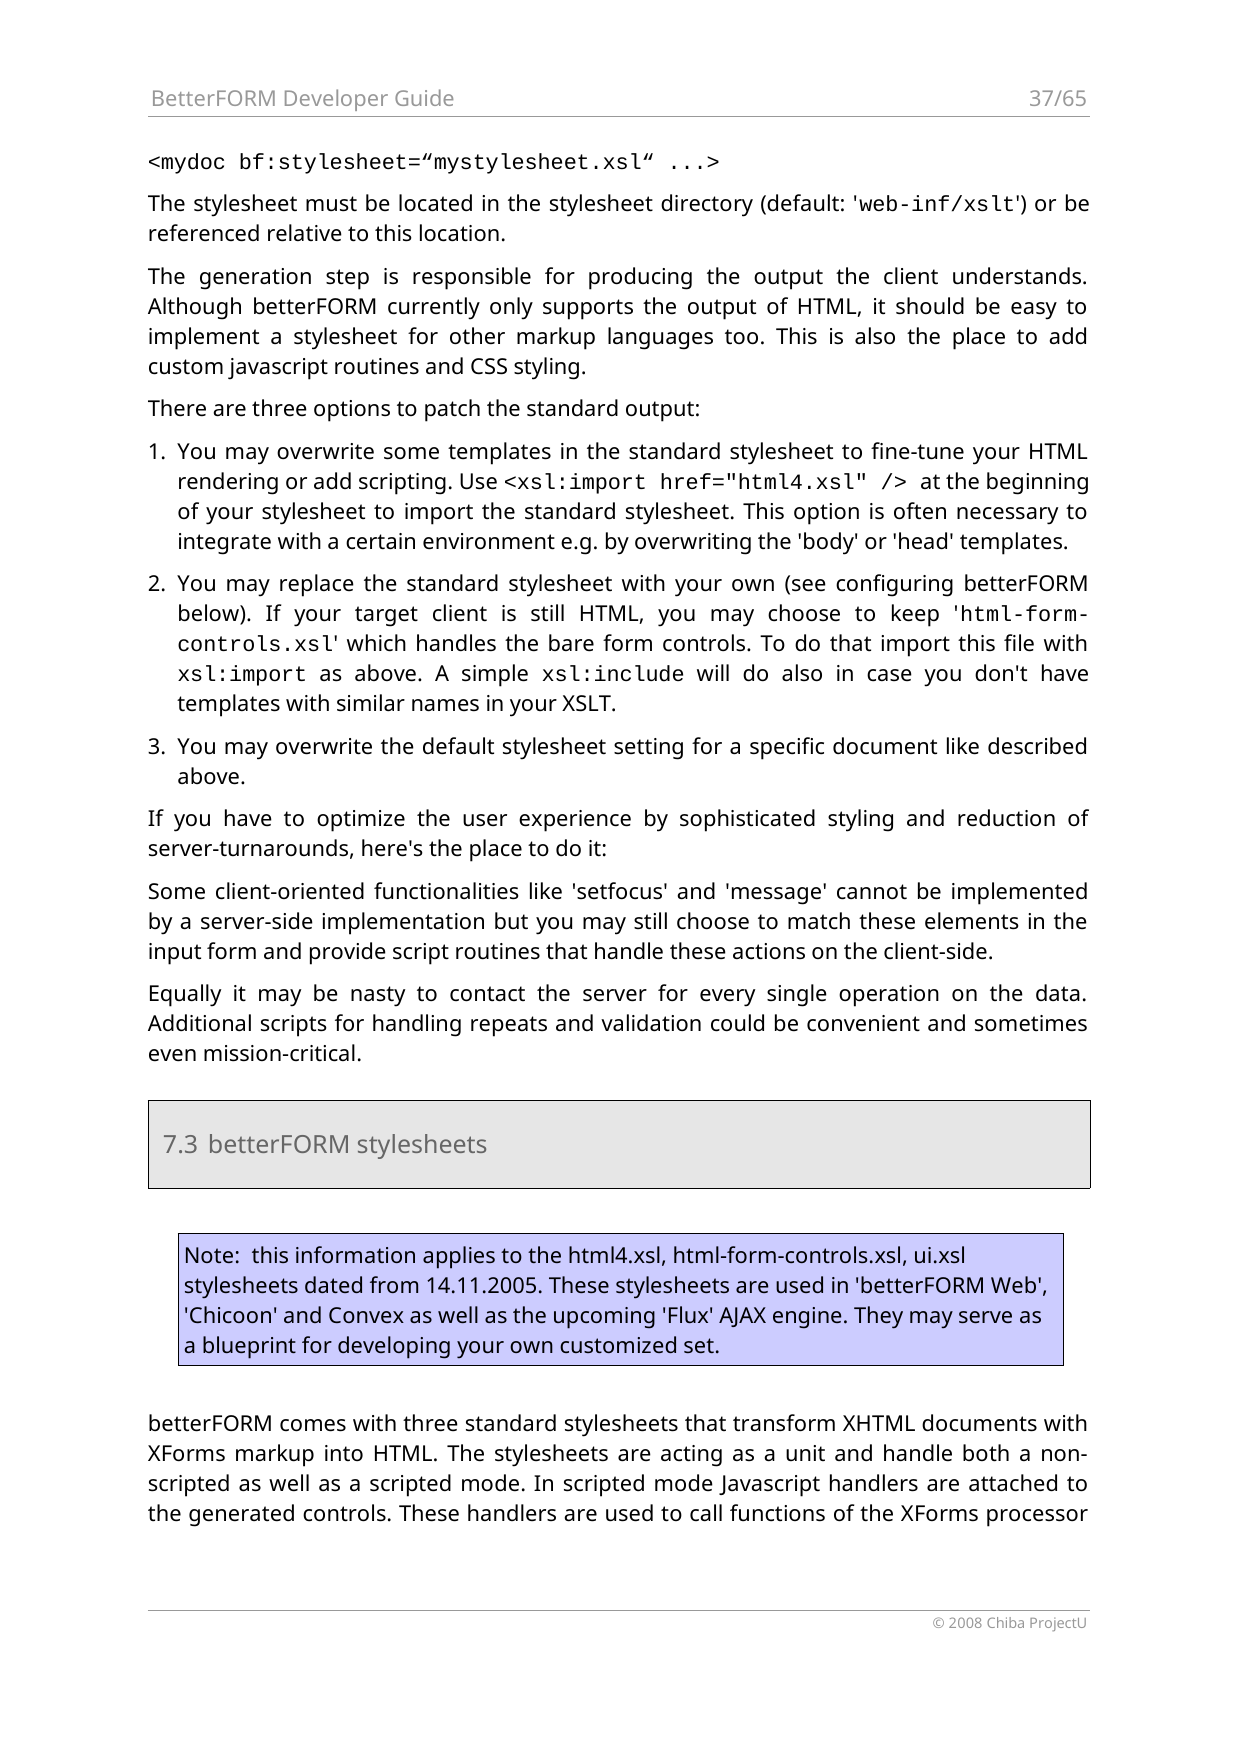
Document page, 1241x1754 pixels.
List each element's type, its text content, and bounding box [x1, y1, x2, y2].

text betterFORM comes with three standard stylesheets that transform XHTML documents with XForms markup into HTML. The stylesheets are acting as a unit and handle both a non-scripted as well as a scripted mode. In scripted mode Javascript handlers are attached to the generated controls. These handlers are used to call functions of the XForms processor [148, 1378, 1090, 1528]
list You may replace the standard stylesheet with your own (see configuring betterFORM below). If your target client is still HTML, you may choose to keep 'html-form-controls.xsl' which handles the bare form controls. To do that import this file with xsl:import as above. A simple xsl:include will do also in case you don't have templates with similar names in your XSLT. [148, 568, 1090, 718]
text If you have to optimize the user experience by sophisticated styling and reduction of server-turnarounds, here's the place to do it: [148, 803, 1090, 863]
text <mydoc bf:stylesheet=“mystylesheet.xsl“ ...> [148, 146, 1090, 176]
text Note: this information applies to the html4.xsl, html-form-controls.xsl, ui.xsl stylesheets dated from 14.11.2005. These stylesheets are used in 'betterFORM Web', 'Chicoon' and Convex as well as the upcoming 'Flux' AJAX engine. They may serve as a blueprint for developing your own customized set. [179, 1234, 1063, 1365]
text The stylesheet must be located in the stylesheet directory (default: 'web-inf/xslt') or be referenced relative to this location. [148, 188, 1090, 248]
text There are three options to patch the standard output: [148, 393, 1090, 423]
text Equally it may be nasty to contact the server for every single operation on the data. Additional scripts for handling repeats and validation could be convenient and sometimes even mission-critical. [148, 978, 1090, 1068]
subtitle betterFORM stylesheets [149, 1101, 1090, 1188]
list You may overwrite some templates in the standard stylesheet to fine-tune your HTML rendering or add scripting. Use <xsl:import href="html4.xsl" /> at the beginning of your stylesheet to import the standard stylesheet. This option is often necessary to integrate with a certain environment e.g. by overwriting the 'body' or 'head' templates. [148, 436, 1090, 556]
text Some client-oriented functionalities like 'setfocus' and 'message' cannot be implemented by a server-side implementation but you may still choose to match these elements in the input form and provide script routines that handle these actions on the client-side. [148, 876, 1090, 966]
list You may overwrite the default stylesheet setting for a specific document like described above. [148, 731, 1090, 791]
text The generation step is responsible for producing the output the client understands. Although betterFORM currently only supports the output of HTML, it should be easy to implement a stylesheet for other markup languages too. This is also the place to add custom javascript routines and CSS styling. [148, 261, 1090, 381]
